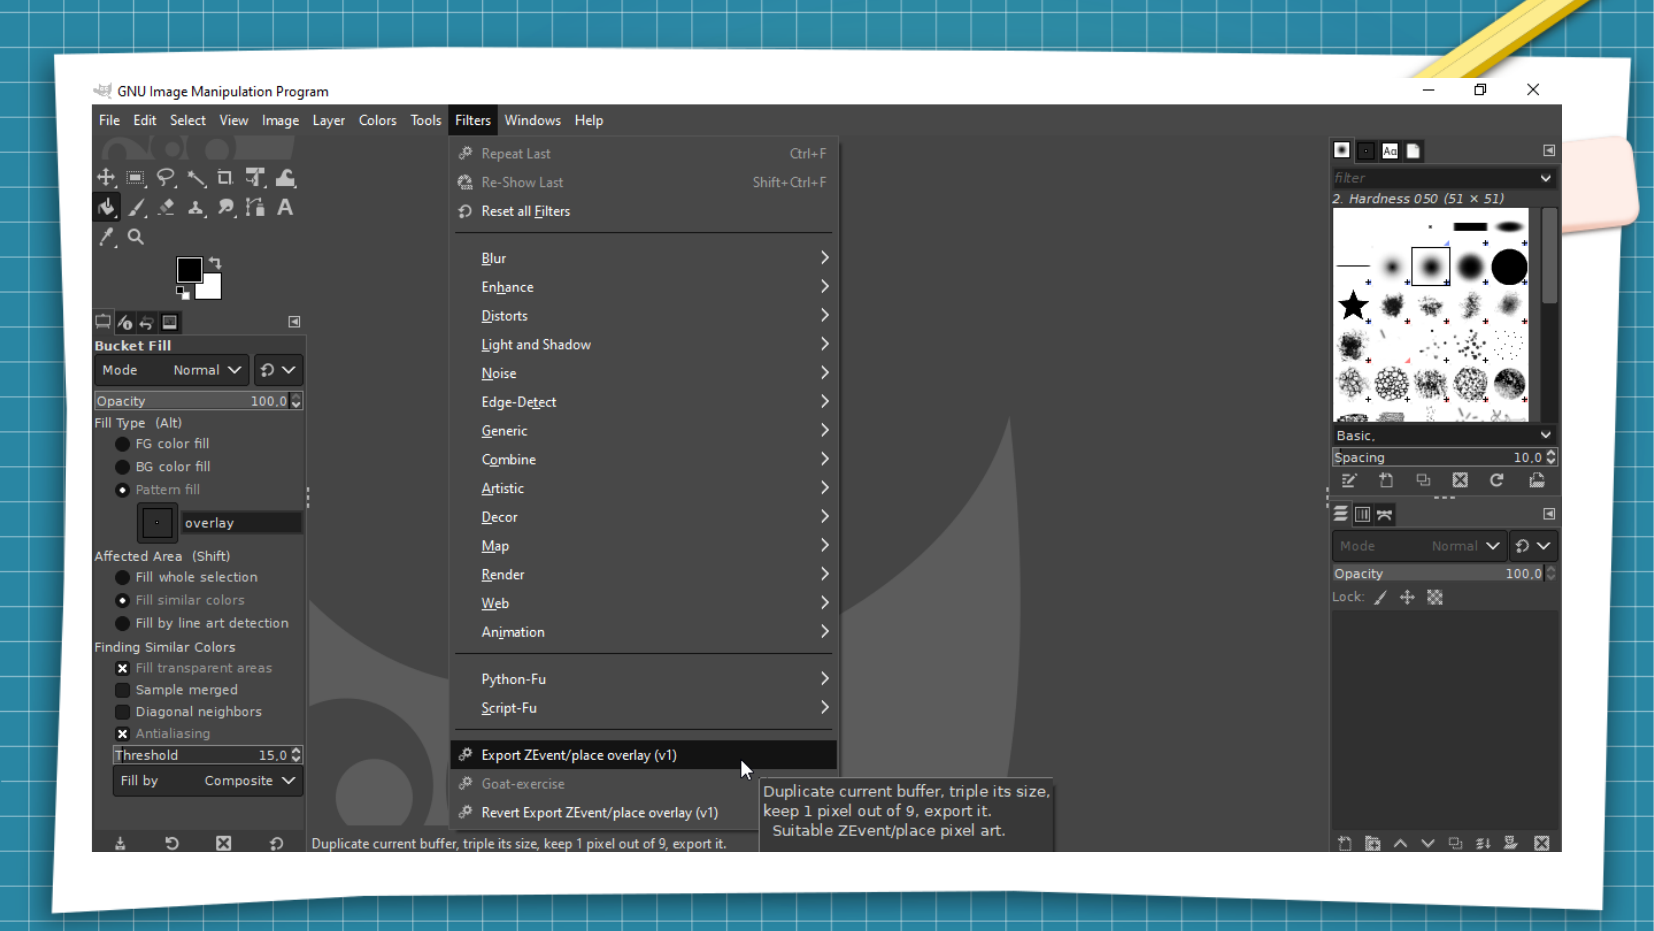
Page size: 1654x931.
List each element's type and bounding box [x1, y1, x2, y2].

picture [91, 78, 1562, 852]
